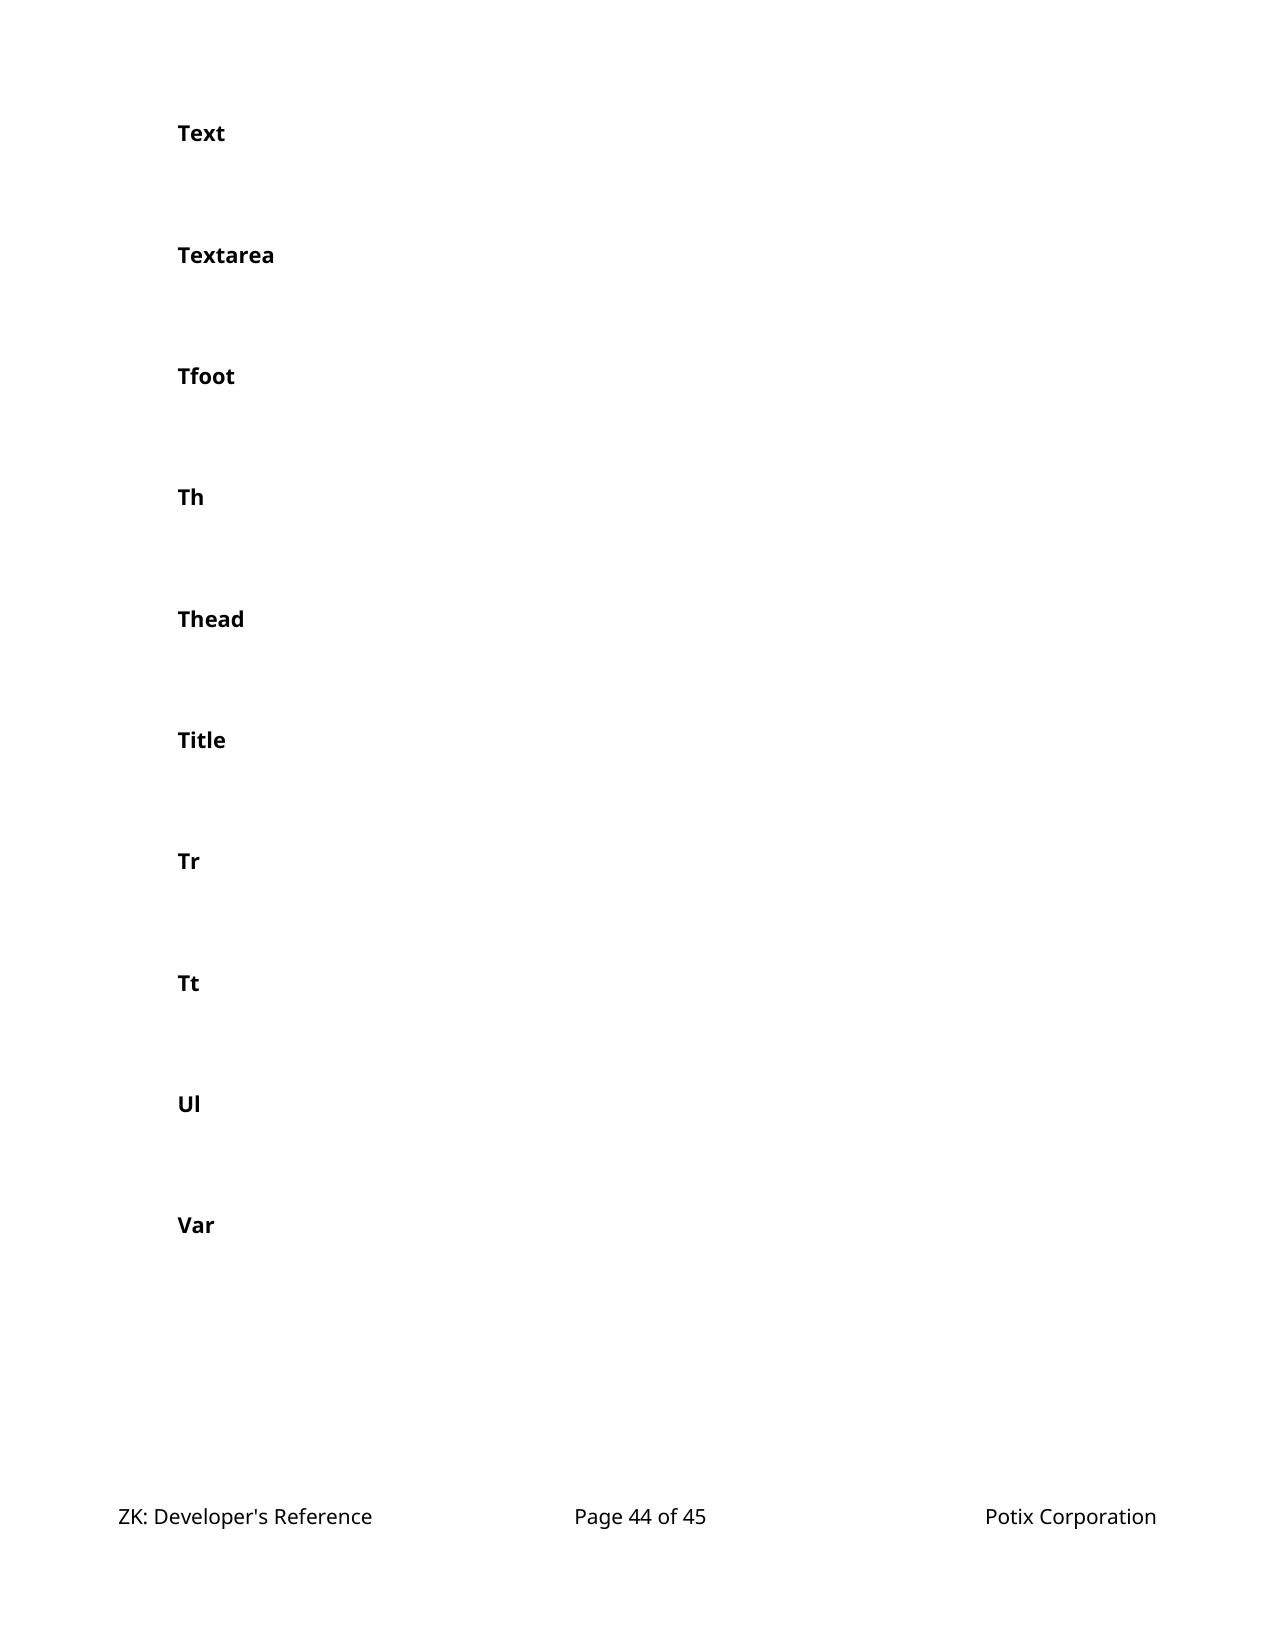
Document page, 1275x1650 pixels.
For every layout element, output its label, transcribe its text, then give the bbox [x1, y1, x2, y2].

subtitle Tt [177, 968, 1157, 998]
subtitle Text [177, 118, 1157, 148]
subtitle Textarea [177, 239, 1157, 269]
subtitle Tfoot [177, 361, 1157, 391]
subtitle Var [177, 1210, 1157, 1240]
subtitle Title [177, 725, 1157, 755]
subtitle Tr [177, 846, 1157, 876]
subtitle Ul [177, 1089, 1157, 1119]
subtitle Th [177, 482, 1157, 512]
subtitle Thead [177, 603, 1157, 633]
